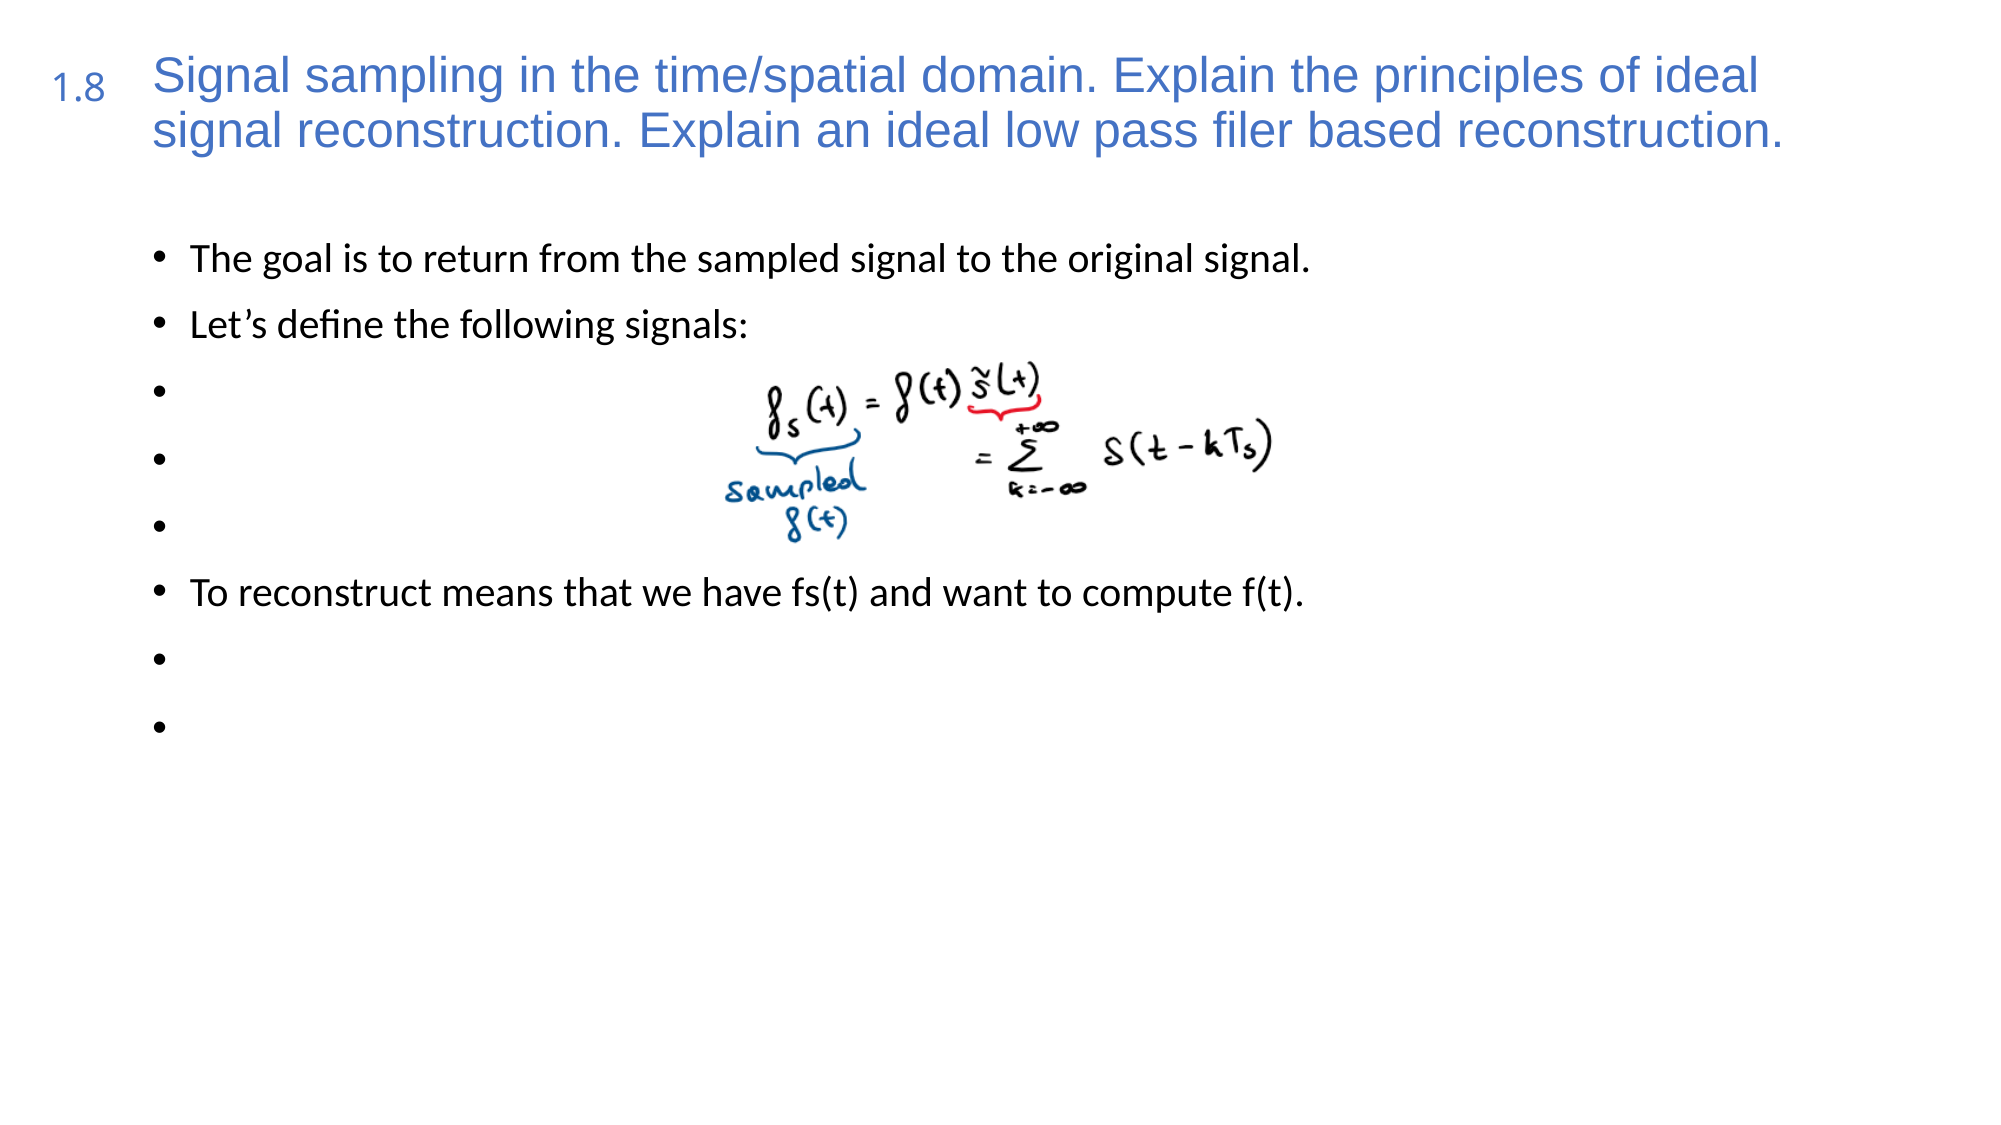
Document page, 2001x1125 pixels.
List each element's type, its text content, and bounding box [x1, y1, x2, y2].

list The goal is to return from the sampled signal to the original signal. Let’s define the following signals: To reconstruct means that we have fs(t) and want to compute f(t). [137, 228, 1863, 1049]
text_box 1.8 [35, 46, 129, 131]
picture [716, 354, 1284, 554]
title Signal sampling in the time/spatial domain. Explain the principles of ideal signal reconstruction. Explain an ideal low pass filer based reconstruction. [137, 42, 1863, 135]
